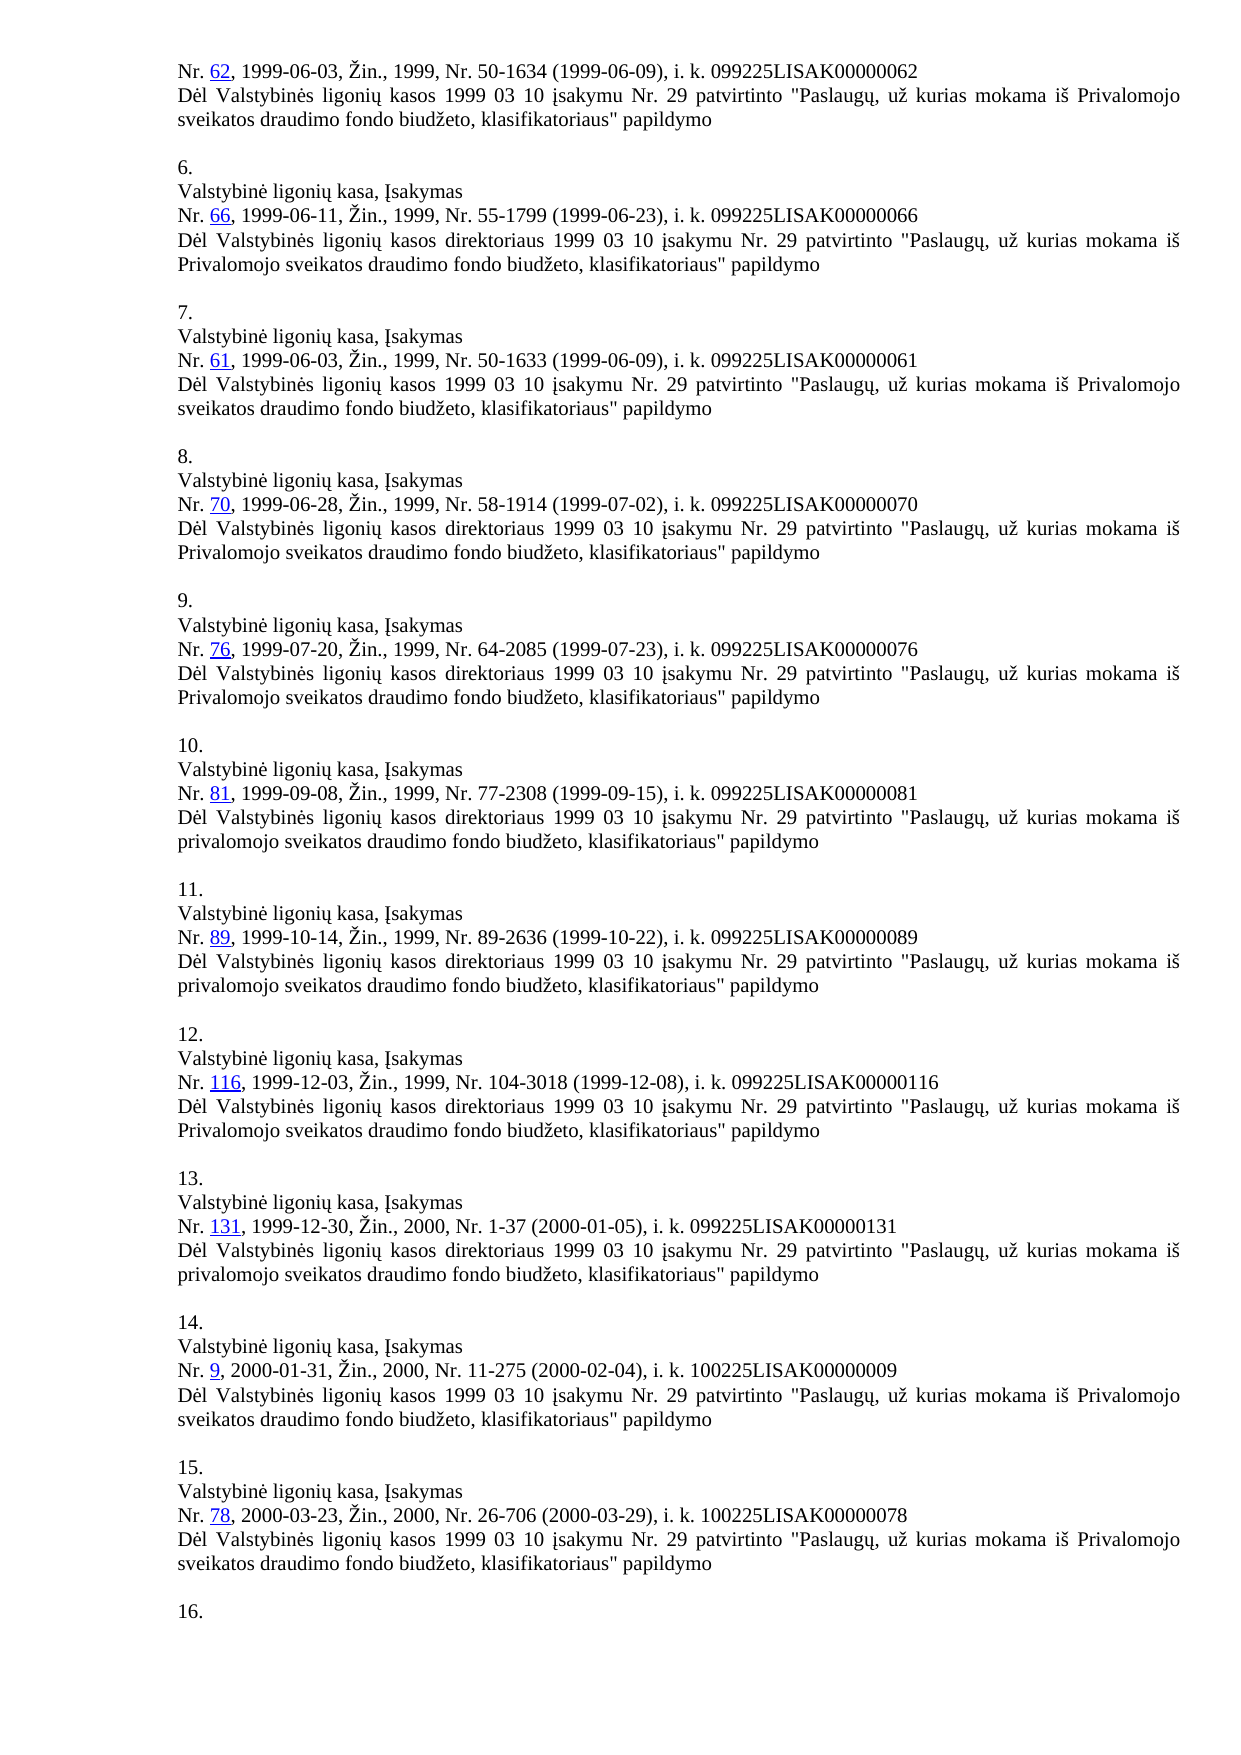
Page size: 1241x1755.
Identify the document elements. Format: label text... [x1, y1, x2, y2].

text Nr. 131, 1999-12-30, Žin., 2000, Nr. 1-37 (2000-01-05), i. k. 099225LISAK00000131 [177, 1214, 1181, 1238]
text Nr. 70, 1999-06-28, Žin., 1999, Nr. 58-1914 (1999-07-02), i. k. 099225LISAK00000070 [177, 492, 1181, 516]
text 6. [177, 155, 1181, 179]
text Dėl Valstybinės ligonių kasos 1999 03 10 įsakymu Nr. 29 patvirtinto "Paslaugų, už kurias mokama iš Privalomojo sveikatos draudimo fondo biudžeto, klasifikatoriaus" papildymo [177, 1527, 1181, 1575]
text 16. [177, 1599, 1181, 1623]
text Valstybinė ligonių kasa, Įsakymas [177, 179, 1181, 203]
text Valstybinė ligonių kasa, Įsakymas [177, 324, 1181, 348]
text Dėl Valstybinės ligonių kasos direktoriaus 1999 03 10 įsakymu Nr. 29 patvirtinto "Paslaugų, už kurias mokama iš Privalomojo sveikatos draudimo fondo biudžeto, klasifikatoriaus" papildymo [177, 227, 1181, 276]
text 7. [177, 300, 1181, 324]
text 13. [177, 1166, 1181, 1190]
text 12. [177, 1022, 1181, 1046]
text 10. [177, 733, 1181, 757]
text Nr. 66, 1999-06-11, Žin., 1999, Nr. 55-1799 (1999-06-23), i. k. 099225LISAK00000066 [177, 203, 1181, 227]
text Dėl Valstybinės ligonių kasos direktoriaus 1999 03 10 įsakymu Nr. 29 patvirtinto "Paslaugų, už kurias mokama iš privalomojo sveikatos draudimo fondo biudžeto, klasifikatoriaus" papildymo [177, 805, 1181, 853]
text 8. [177, 444, 1181, 468]
text Valstybinė ligonių kasa, Įsakymas [177, 1046, 1181, 1070]
text Valstybinė ligonių kasa, Įsakymas [177, 1190, 1181, 1214]
text Dėl Valstybinės ligonių kasos direktoriaus 1999 03 10 įsakymu Nr. 29 patvirtinto "Paslaugų, už kurias mokama iš privalomojo sveikatos draudimo fondo biudžeto, klasifikatoriaus" papildymo [177, 1238, 1181, 1286]
text 15. [177, 1455, 1181, 1479]
text Valstybinė ligonių kasa, Įsakymas [177, 468, 1181, 492]
text Nr. 116, 1999-12-03, Žin., 1999, Nr. 104-3018 (1999-12-08), i. k. 099225LISAK00000116 [177, 1070, 1181, 1094]
text 11. [177, 877, 1181, 901]
text Dėl Valstybinės ligonių kasos 1999 03 10 įsakymu Nr. 29 patvirtinto "Paslaugų, už kurias mokama iš Privalomojo sveikatos draudimo fondo biudžeto, klasifikatoriaus" papildymo [177, 83, 1181, 131]
text Nr. 9, 2000-01-31, Žin., 2000, Nr. 11-275 (2000-02-04), i. k. 100225LISAK00000009 [177, 1358, 1181, 1382]
text 14. [177, 1310, 1181, 1334]
text Dėl Valstybinės ligonių kasos direktoriaus 1999 03 10 įsakymu Nr. 29 patvirtinto "Paslaugų, už kurias mokama iš Privalomojo sveikatos draudimo fondo biudžeto, klasifikatoriaus" papildymo [177, 1094, 1181, 1142]
text Dėl Valstybinės ligonių kasos direktoriaus 1999 03 10 įsakymu Nr. 29 patvirtinto "Paslaugų, už kurias mokama iš Privalomojo sveikatos draudimo fondo biudžeto, klasifikatoriaus" papildymo [177, 661, 1181, 709]
text Dėl Valstybinės ligonių kasos 1999 03 10 įsakymu Nr. 29 patvirtinto "Paslaugų, už kurias mokama iš Privalomojo sveikatos draudimo fondo biudžeto, klasifikatoriaus" papildymo [177, 1382, 1181, 1431]
text Dėl Valstybinės ligonių kasos 1999 03 10 įsakymu Nr. 29 patvirtinto "Paslaugų, už kurias mokama iš Privalomojo sveikatos draudimo fondo biudžeto, klasifikatoriaus" papildymo [177, 372, 1181, 420]
text Nr. 76, 1999-07-20, Žin., 1999, Nr. 64-2085 (1999-07-23), i. k. 099225LISAK00000076 [177, 637, 1181, 661]
text Nr. 81, 1999-09-08, Žin., 1999, Nr. 77-2308 (1999-09-15), i. k. 099225LISAK00000081 [177, 781, 1181, 805]
text Nr. 78, 2000-03-23, Žin., 2000, Nr. 26-706 (2000-03-29), i. k. 100225LISAK00000078 [177, 1503, 1181, 1527]
text 9. [177, 588, 1181, 612]
text Dėl Valstybinės ligonių kasos direktoriaus 1999 03 10 įsakymu Nr. 29 patvirtinto "Paslaugų, už kurias mokama iš Privalomojo sveikatos draudimo fondo biudžeto, klasifikatoriaus" papildymo [177, 516, 1181, 564]
text Valstybinė ligonių kasa, Įsakymas [177, 1479, 1181, 1503]
text Valstybinė ligonių kasa, Įsakymas [177, 757, 1181, 781]
text Valstybinė ligonių kasa, Įsakymas [177, 1334, 1181, 1358]
text Dėl Valstybinės ligonių kasos direktoriaus 1999 03 10 įsakymu Nr. 29 patvirtinto "Paslaugų, už kurias mokama iš privalomojo sveikatos draudimo fondo biudžeto, klasifikatoriaus" papildymo [177, 949, 1181, 997]
text Nr. 89, 1999-10-14, Žin., 1999, Nr. 89-2636 (1999-10-22), i. k. 099225LISAK00000089 [177, 925, 1181, 949]
text Valstybinė ligonių kasa, Įsakymas [177, 901, 1181, 925]
text Nr. 61, 1999-06-03, Žin., 1999, Nr. 50-1633 (1999-06-09), i. k. 099225LISAK00000061 [177, 348, 1181, 372]
text Nr. 62, 1999-06-03, Žin., 1999, Nr. 50-1634 (1999-06-09), i. k. 099225LISAK00000062 [177, 59, 1181, 83]
text Valstybinė ligonių kasa, Įsakymas [177, 612, 1181, 637]
